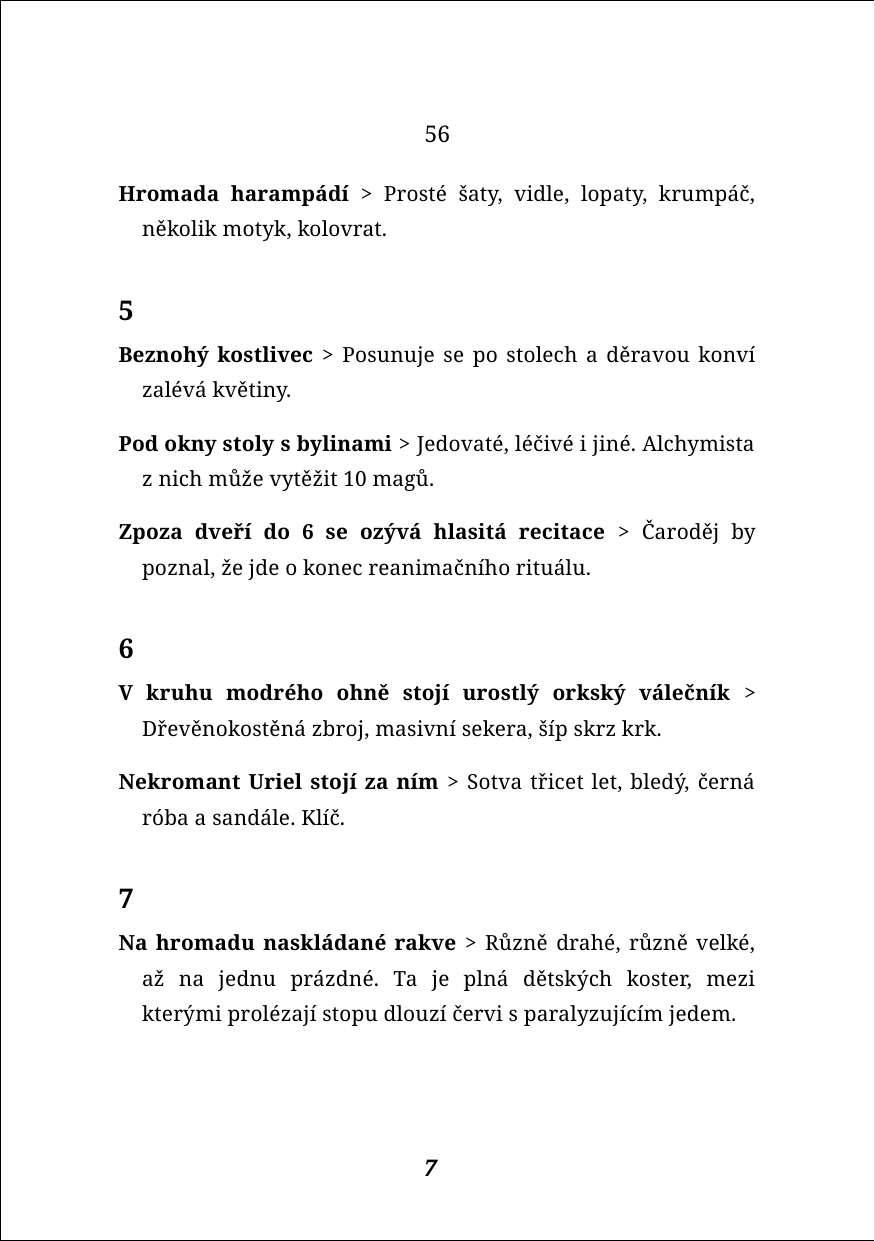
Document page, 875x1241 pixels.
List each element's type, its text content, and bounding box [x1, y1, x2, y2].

text Beznohý kostlivec > Posunuje se po stolech a děravou konví zalévá květiny. [118, 340, 756, 404]
subtitle 7 [118, 880, 756, 917]
text Nekromant Uriel stojí za ním > Sotva třicet let, bledý, černá róba a sandále. Klíč. [118, 767, 756, 831]
text Pod okny stoly s bylinami > Jedovaté, léčivé i jiné. Alchymista z nich může vytěžit 10 magů. [118, 429, 756, 493]
text Na hromadu naskládané rakve > Různě drahé, různě velké, až na jednu prázdné. Ta je plná dětských koster, mezi kterými prolézají stopu dlouzí červi s paralyzujícím jedem. [118, 928, 756, 1028]
text Hromada harampádí > Prosté šaty, vidle, lopaty, krumpáč, několik motyk, kolovrat. [118, 179, 756, 243]
subtitle 6 [118, 630, 756, 667]
text V kruhu modrého ohně stojí urostlý orkský válečník > Dřevěnokostěná zbroj, masivní sekera, šíp skrz krk. [118, 678, 756, 742]
text Zpoza dveří do 6 se ozývá hlasitá recitace > Čaroděj by poznal, že jde o konec reanimačního rituálu. [118, 517, 756, 581]
subtitle 5 [118, 291, 756, 328]
